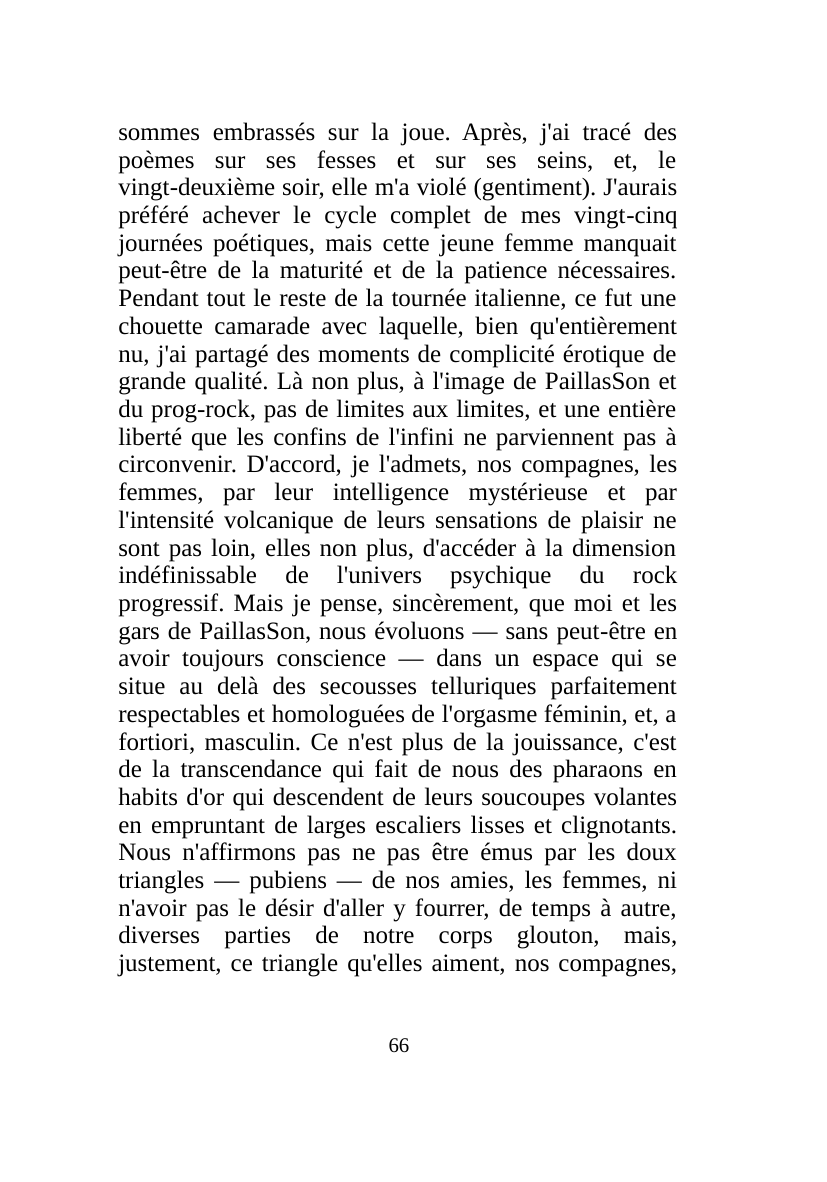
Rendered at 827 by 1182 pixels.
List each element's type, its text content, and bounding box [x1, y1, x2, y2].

text sommes embrassés sur la joue. Après, j'ai tracé des poèmes sur ses fesses et sur ses seins, et, le vingt‑deuxième soir, elle m'a violé (gentiment). J'aurais préféré achever le cycle complet de mes vingt‑cinq journées poétiques, mais cette jeune femme manquait peut‑être de la maturité et de la patience nécessaires. Pendant tout le reste de la tournée italienne, ce fut une chouette camarade avec laquelle, bien qu'entièrement nu, j'ai partagé des moments de complicité érotique de grande qualité. Là non plus, à l'image de PaillasSon et du prog‑rock, pas de limites aux limites, et une entière liberté que les confins de l'infini ne parviennent pas à circonvenir. D'accord, je l'admets, nos compagnes, les femmes, par leur intelligence mystérieuse et par l'intensité volcanique de leurs sensations de plaisir ne sont pas loin, elles non plus, d'accéder à la dimension indéfinissable de l'univers psychique du rock progressif. Mais je pense, sincèrement, que moi et les gars de PaillasSon, nous évoluons ― sans peut‑être en avoir toujours conscience ― dans un espace qui se situe au delà des secousses telluriques parfaitement respectables et homologuées de l'orgasme féminin, et, a fortiori, masculin. Ce n'est plus de la jouissance, c'est de la transcendance qui fait de nous des pharaons en habits d'or qui descendent de leurs soucoupes volantes en empruntant de larges escaliers lisses et clignotants. Nous n'affirmons pas ne pas être émus par les doux triangles ― pubiens ― de nos amies, les femmes, ni n'avoir pas le désir d'aller y fourrer, de temps à autre, diverses parties de notre corps glouton, mais, justement, ce triangle qu'elles aiment, nos compagnes, [118, 118, 677, 977]
